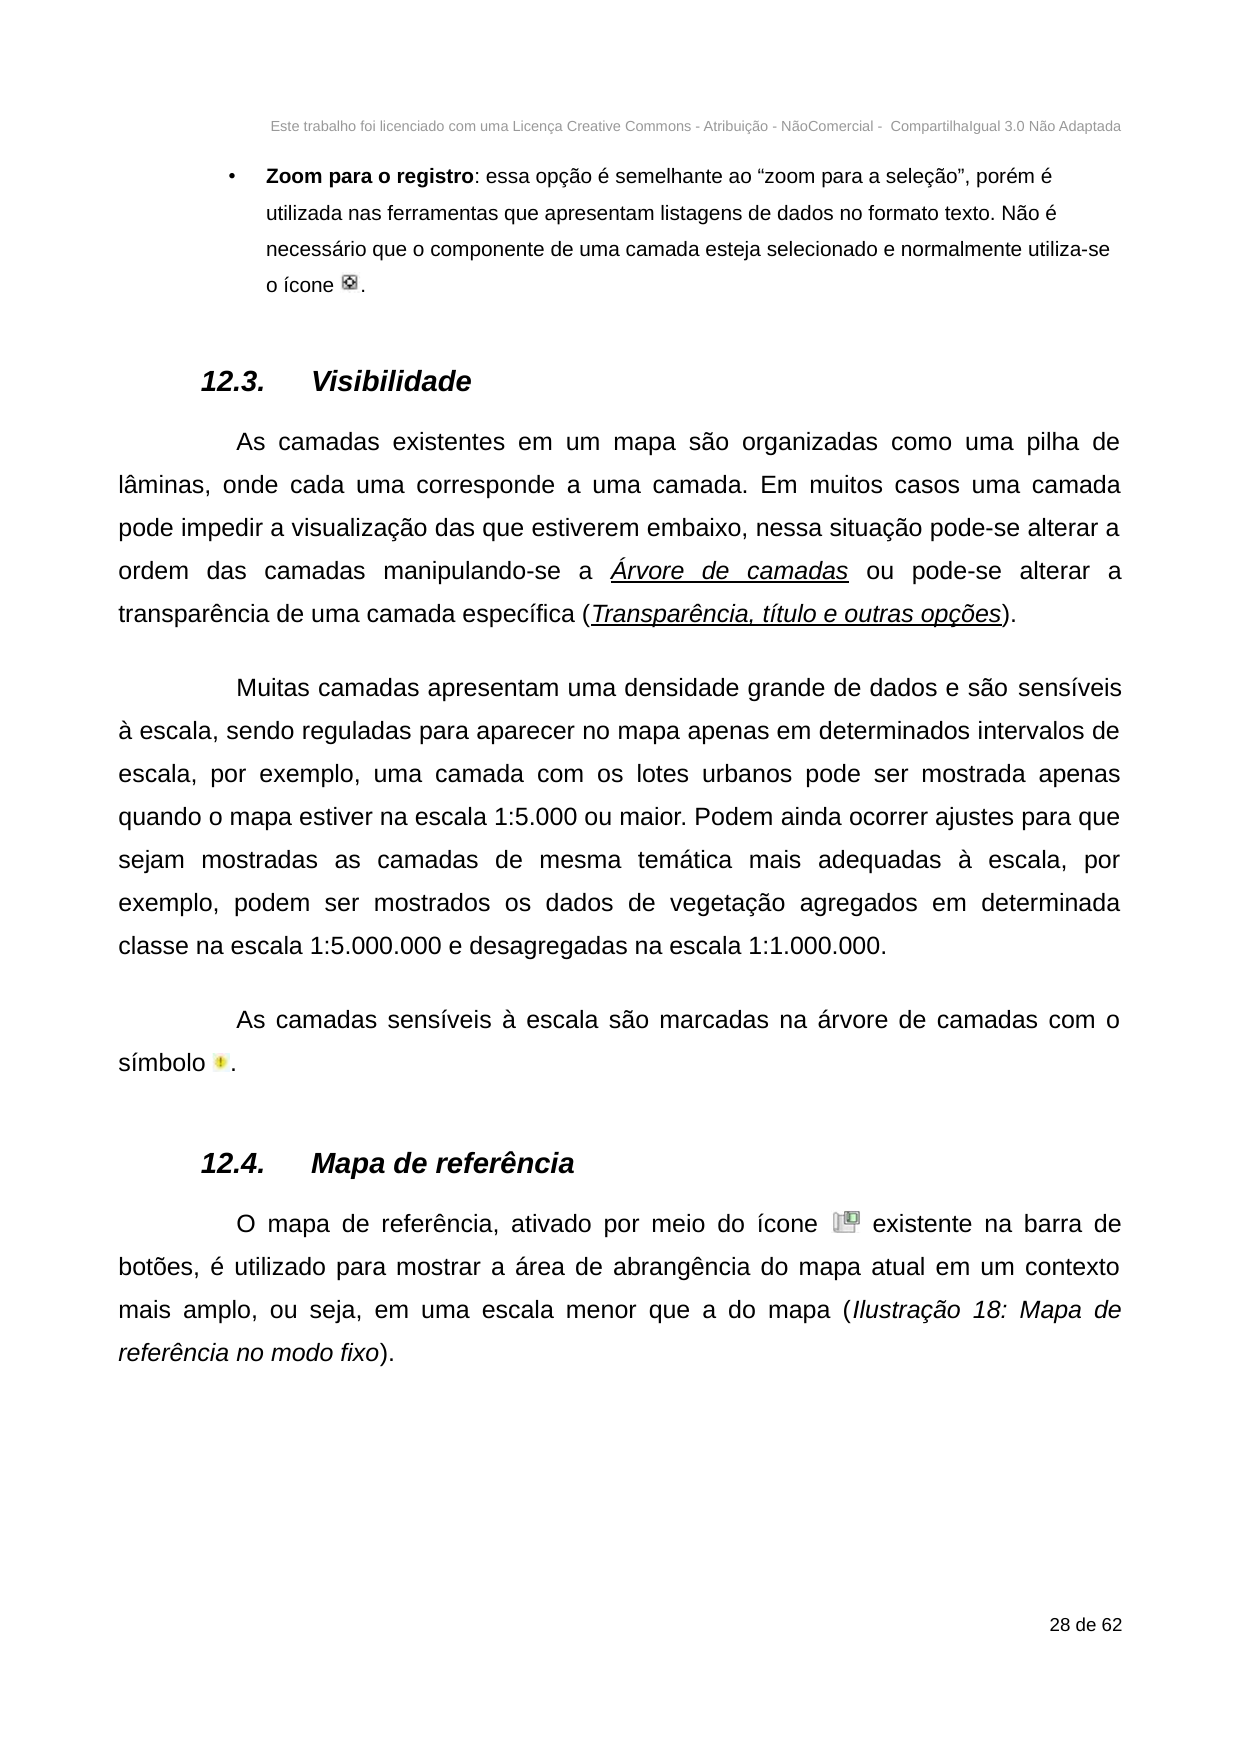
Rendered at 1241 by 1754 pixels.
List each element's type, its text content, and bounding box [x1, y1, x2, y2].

list Zoom para o registro: essa opção é semelhante ao “zoom para a seleção”, porém é utilizada nas ferramentas que apresentam listagens de dados no formato texto. Não é necessário que o componente de uma camada esteja selecionado e normalmente utiliza-se o ícone . [228, 164, 1122, 297]
text O mapa de referência, ativado por meio do ícone existente na barra de botões, é utilizado para mostrar a área de abrangência do mapa atual em um contexto mais amplo, ou seja, em uma escala menor que a do mapa (Ilustração 18: Mapa de referência no modo fixo). [118, 1209, 1122, 1367]
text As camadas existentes em um mapa são organizadas como uma pilha de lâminas, onde cada uma corresponde a uma camada. Em muitos casos uma camada pode impedir a visualização das que estiverem embaixo, nessa situação pode-se alterar a ordem das camadas manipulando-se a Árvore de camadas ou pode-se alterar a transparência de uma camada específica (Transparência, título e outras opções). [118, 427, 1122, 628]
picture [831, 1210, 861, 1233]
subtitle Mapa de referência [163, 1146, 1077, 1179]
picture [339, 272, 361, 293]
picture [212, 1053, 230, 1072]
subtitle Visibilidade [163, 364, 1077, 398]
text Muitas camadas apresentam uma densidade grande de dados e são sensíveis à escala, sendo reguladas para aparecer no mapa apenas em determinados intervalos de escala, por exemplo, uma camada com os lotes urbanos pode ser mostrada apenas quando o mapa estiver na escala 1:5.000 ou maior. Podem ainda ocorrer ajustes para que sejam mostradas as camadas de mesma temática mais adequadas à escala, por exemplo, podem ser mostrados os dados de vegetação agregados em determinada classe na escala 1:5.000.000 e desagregadas na escala 1:1.000.000. [118, 673, 1122, 960]
text As camadas sensíveis à escala são marcadas na árvore de camadas com o símbolo . [118, 1004, 1122, 1076]
